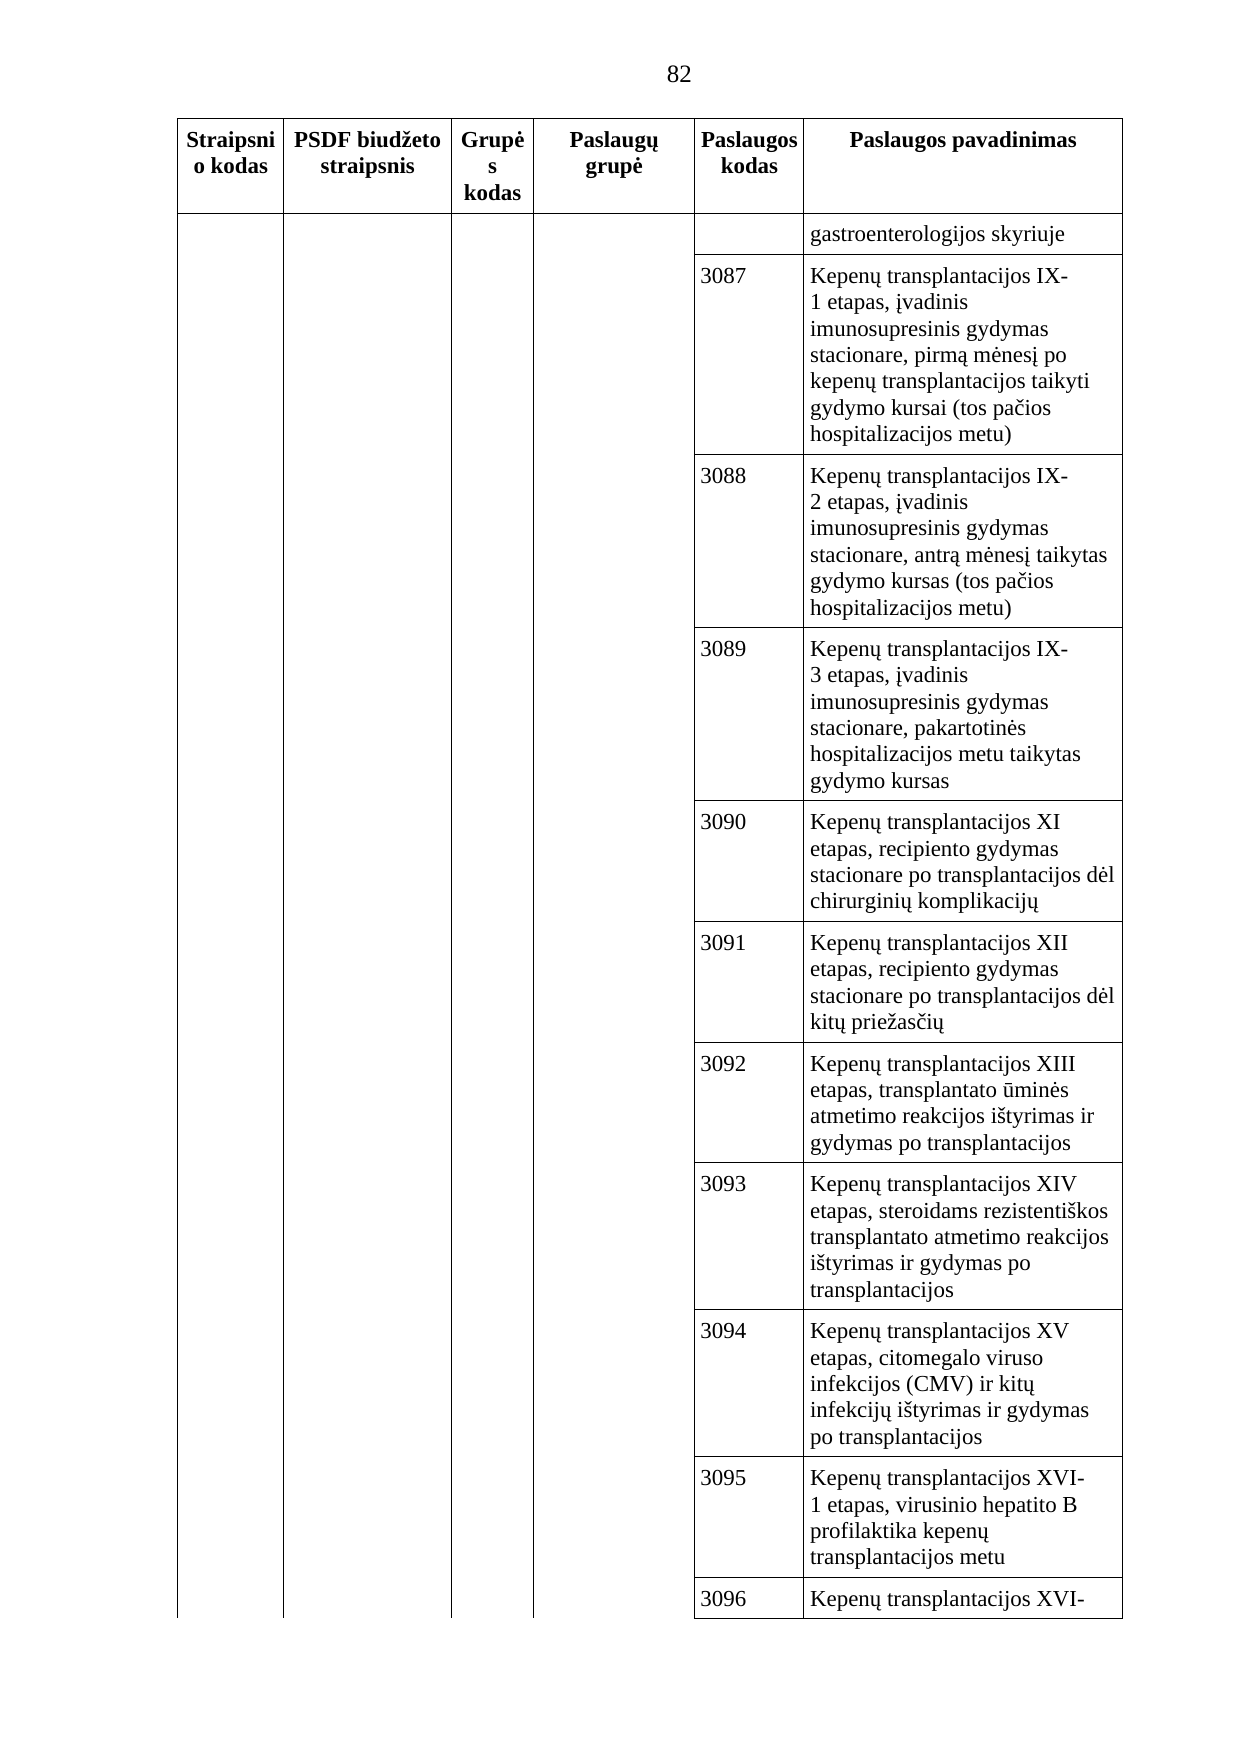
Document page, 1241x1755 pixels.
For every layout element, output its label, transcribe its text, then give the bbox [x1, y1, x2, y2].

table_cell [452, 1162, 533, 1309]
table_cell 3094 [695, 1310, 803, 1456]
table_cell [534, 1042, 694, 1162]
table_cell [178, 1309, 283, 1456]
table_cell [178, 627, 283, 800]
table_cell [534, 800, 694, 921]
table_header Paslaugų grupė [534, 119, 694, 212]
table_cell Kepenų transplantacijos XVI- [804, 1578, 1122, 1618]
table_cell [452, 1309, 533, 1456]
table_cell [452, 921, 533, 1042]
table_cell [284, 921, 451, 1042]
table_cell 3091 [695, 922, 803, 1042]
table_cell Kepenų transplantacijos IX-2 etapas, įvadinis imunosupresinis gydymas stacionare, antrą mėnesį taikytas gydymo kursas (tos pačios hospitalizacijos metu) [804, 455, 1122, 627]
table_cell [284, 1042, 451, 1162]
table_cell [452, 627, 533, 800]
table_cell [178, 254, 283, 454]
table_cell Kepenų transplantacijos IX-3 etapas, įvadinis imunosupresinis gydymas stacionare, pakartotinės hospitalizacijos metu taikytas gydymo kursas [804, 628, 1122, 800]
table_cell [452, 800, 533, 921]
table_cell [178, 800, 283, 921]
table_cell [534, 921, 694, 1042]
table_cell [178, 214, 283, 254]
table_header Paslaugos pavadinimas [804, 119, 1122, 212]
table_cell [284, 454, 451, 627]
table_cell Kepenų transplantacijos XV etapas, citomegalo viruso infekcijos (CMV) ir kitų infekcijų ištyrimas ir gydymas po transplantacijos [804, 1310, 1122, 1456]
table_cell [534, 1162, 694, 1309]
table_cell Kepenų transplantacijos XIII etapas, transplantato ūminės atmetimo reakcijos ištyrimas ir gydymas po transplantacijos [804, 1043, 1122, 1162]
table_cell [284, 1162, 451, 1309]
table_cell [452, 1577, 533, 1618]
table_header PSDF biudžeto straipsnis [284, 119, 451, 212]
table_header Straipsnio kodas [178, 119, 283, 212]
table_cell [178, 1162, 283, 1309]
table_cell Kepenų transplantacijos XVI-1 etapas, virusinio hepatito B profilaktika kepenų transplantacijos metu [804, 1457, 1122, 1577]
table_cell 3095 [695, 1457, 803, 1577]
table_header Paslaugos kodas [695, 119, 803, 212]
table_cell [178, 1577, 283, 1618]
table_cell [178, 1042, 283, 1162]
table_cell Kepenų transplantacijos IX-1 etapas, įvadinis imunosupresinis gydymas stacionare, pirmą mėnesį po kepenų transplantacijos taikyti gydymo kursai (tos pačios hospitalizacijos metu) [804, 255, 1122, 454]
table_cell [178, 1456, 283, 1577]
table_cell [452, 1456, 533, 1577]
table_cell [284, 800, 451, 921]
table_cell [452, 1042, 533, 1162]
table_cell [534, 627, 694, 800]
table_cell [284, 254, 451, 454]
table_cell Kepenų transplantacijos XII etapas, recipiento gydymas stacionare po transplantacijos dėl kitų priežasčių [804, 922, 1122, 1042]
table_cell Kepenų transplantacijos XI etapas, recipiento gydymas stacionare po transplantacijos dėl chirurginių komplikacijų [804, 801, 1122, 921]
table_cell Kepenų transplantacijos XIV etapas, steroidams rezistentiškos transplantato atmetimo reakcijos ištyrimas ir gydymas po transplantacijos [804, 1163, 1122, 1309]
table_cell [534, 1309, 694, 1456]
table_cell 3089 [695, 628, 803, 800]
table_cell [178, 921, 283, 1042]
table_cell 3087 [695, 255, 803, 454]
table_cell [534, 1456, 694, 1577]
table_cell [284, 1456, 451, 1577]
table_cell [284, 627, 451, 800]
table_cell 3096 [695, 1578, 803, 1618]
table_cell [284, 214, 451, 254]
table_cell 3090 [695, 801, 803, 921]
table_cell [284, 1309, 451, 1456]
table_cell [452, 254, 533, 454]
table_cell [534, 214, 694, 254]
table_cell [452, 214, 533, 254]
table_cell [452, 454, 533, 627]
table_cell [284, 1577, 451, 1618]
table_cell [178, 454, 283, 627]
table_cell [534, 254, 694, 454]
table_cell 3093 [695, 1163, 803, 1309]
table_cell 3092 [695, 1043, 803, 1162]
table_cell [534, 454, 694, 627]
table_cell gastroenterologijos skyriuje [804, 214, 1122, 254]
table_header Grupės kodas [452, 119, 533, 212]
table_cell [534, 1577, 694, 1618]
table_cell [695, 214, 803, 254]
table_cell 3088 [695, 455, 803, 627]
